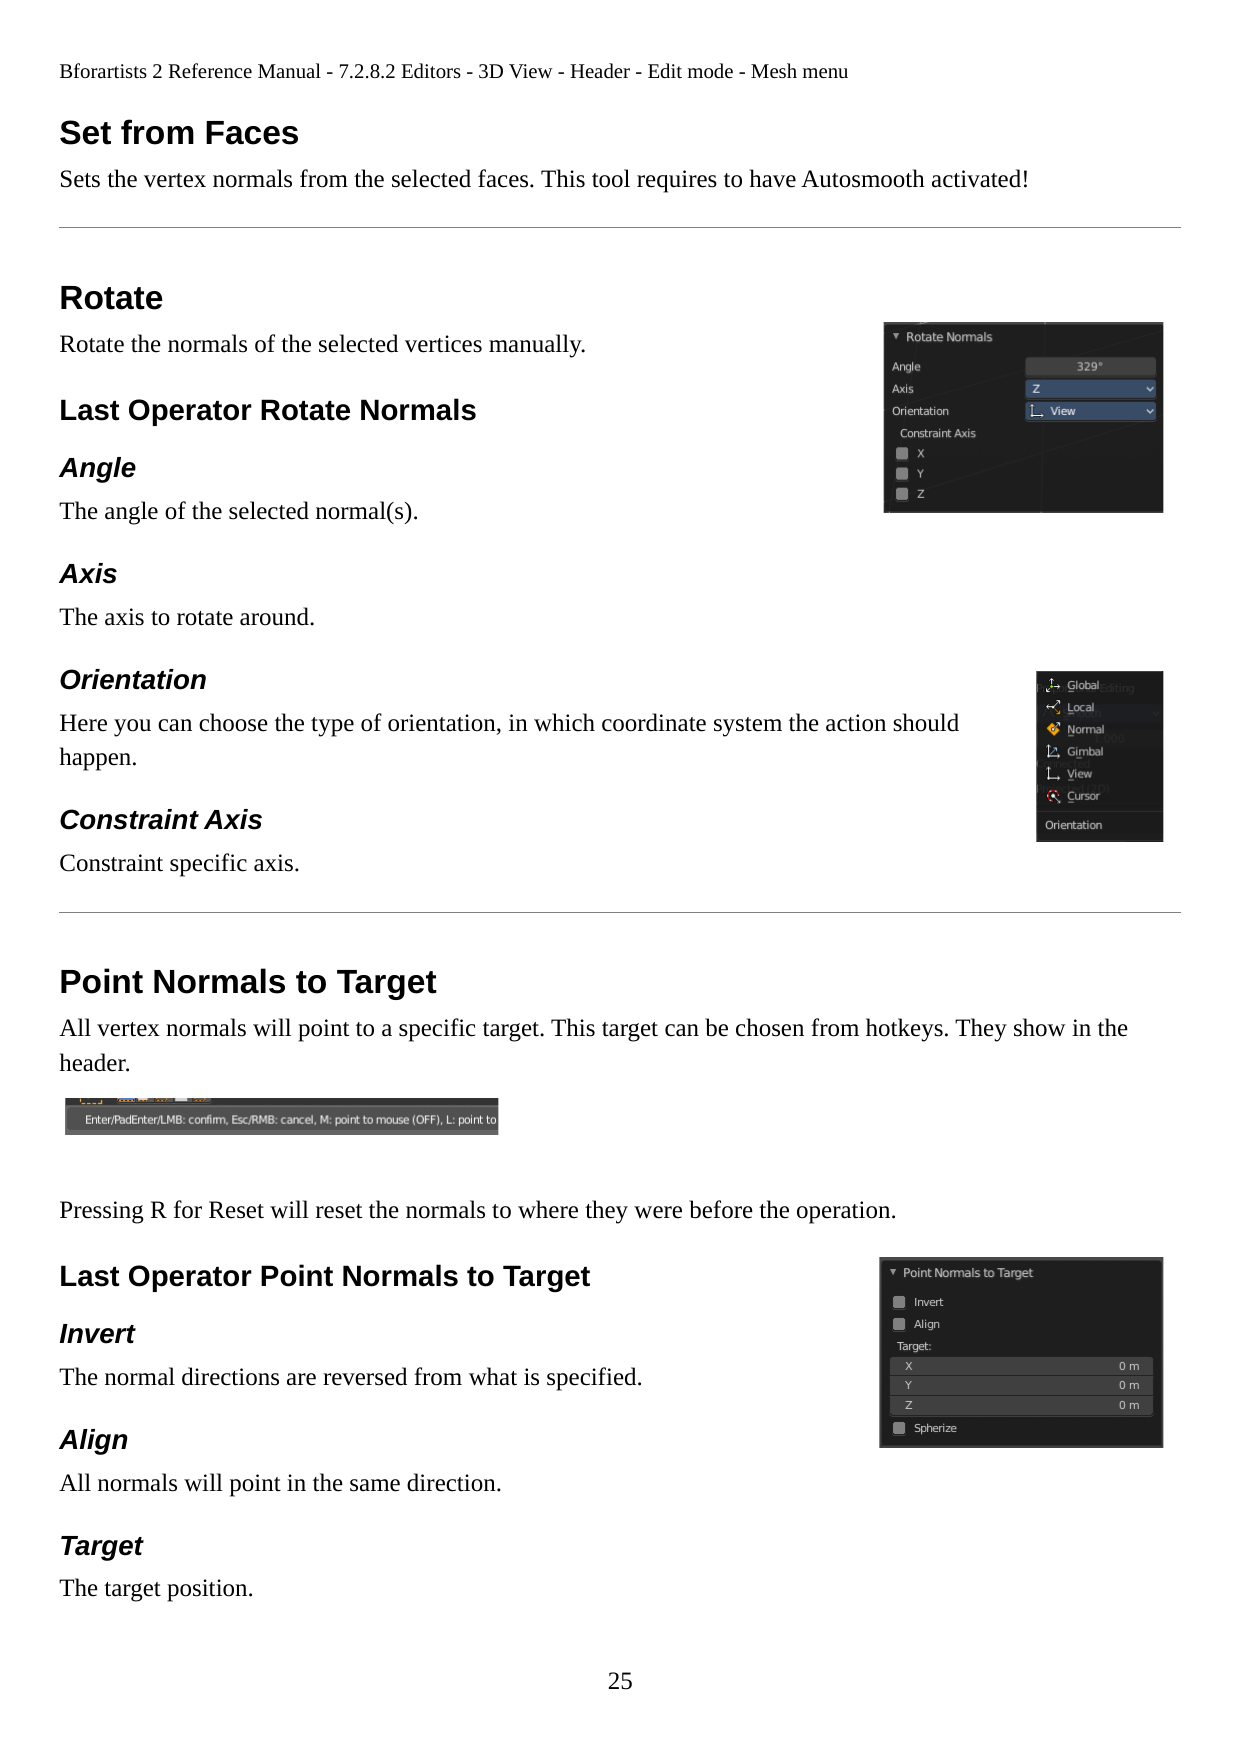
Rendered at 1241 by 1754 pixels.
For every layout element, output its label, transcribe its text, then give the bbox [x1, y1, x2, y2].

picture [1036, 671, 1164, 842]
subtitle Point Normals to Target [59, 962, 1181, 1001]
text All vertex normals will point to a specific target. This target can be chosen from hotkeys. They show in the header. [59, 1013, 1181, 1076]
subtitle [1164, 451, 1181, 483]
subtitle Invert [59, 1317, 879, 1349]
subtitle Target [59, 1529, 1181, 1561]
text The target position. [59, 1573, 1181, 1602]
picture [879, 1257, 1164, 1448]
text Constraint specific axis. [59, 848, 1181, 877]
subtitle Last Operator Rotate Normals [59, 393, 883, 426]
text The axis to rotate around. [59, 602, 1181, 630]
text Here you can choose the type of orientation, in which coordinate system the action should happen. [59, 708, 1036, 771]
subtitle Rotate [59, 278, 1181, 316]
subtitle Last Operator Point Normals to Target [59, 1258, 879, 1292]
text Sets the vertex normals from the selected faces. This tool requires to have Autosmooth activated! [59, 164, 1181, 192]
subtitle [1164, 1317, 1181, 1349]
text All normals will point in the same direction. [59, 1468, 1181, 1496]
text The normal directions are reversed from what is specified. [59, 1362, 879, 1390]
subtitle [1164, 804, 1181, 836]
text Pressing R for Reset will reset the normals to where they were before the operation. [59, 1195, 1181, 1224]
subtitle [1164, 393, 1181, 426]
text Rotate the normals of the selected vertices manually. [59, 329, 883, 358]
subtitle Constraint Axis [59, 804, 1036, 836]
text The angle of the selected normal(s). [59, 496, 1181, 524]
subtitle Axis [59, 557, 1181, 589]
picture [883, 322, 1164, 513]
subtitle Set from Faces [59, 113, 1181, 151]
subtitle Align [59, 1423, 1181, 1455]
subtitle Angle [59, 451, 883, 483]
subtitle Orientation [59, 663, 1181, 695]
picture [65, 1098, 499, 1135]
